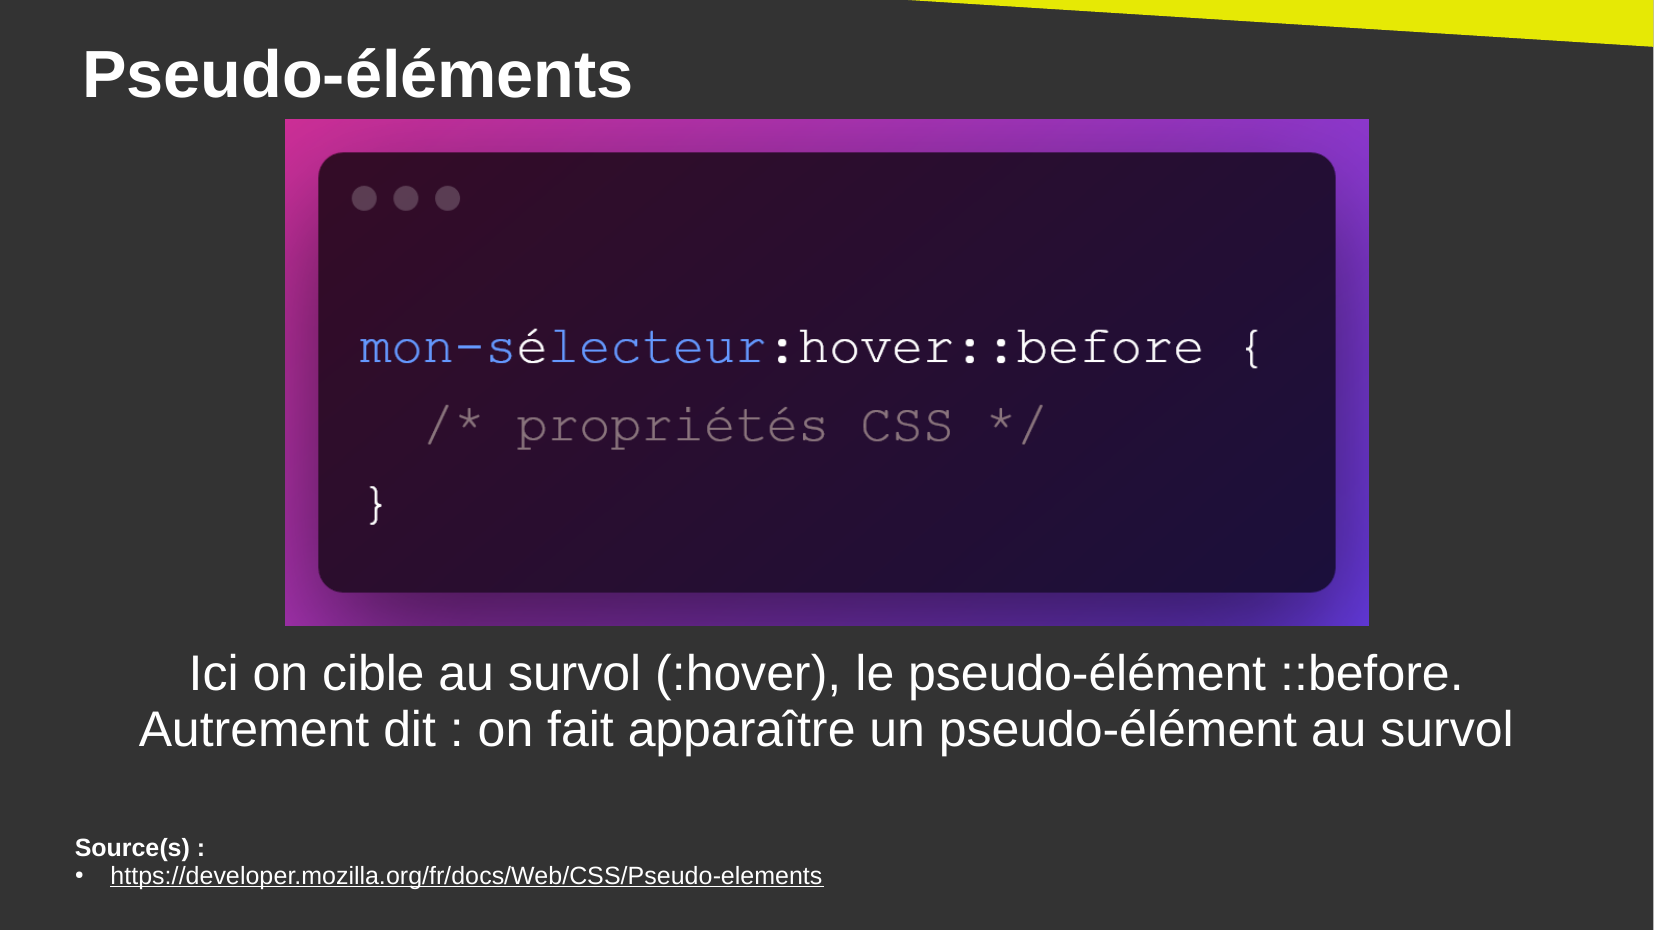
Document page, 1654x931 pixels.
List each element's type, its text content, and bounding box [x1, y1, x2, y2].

text_box Ici on cible au survol (:hover), le pseudo-élément ::before. Autrement dit : on fait apparaître un pseudo-élément au survol [23, 637, 1630, 765]
title Pseudo-éléments [82, 37, 1571, 114]
picture [285, 119, 1369, 626]
text_box Source(s) : https://developer.mozilla.org/fr/docs/Web/CSS/Pseudo-elements [60, 826, 1583, 898]
text_box [908, 0, 1654, 47]
